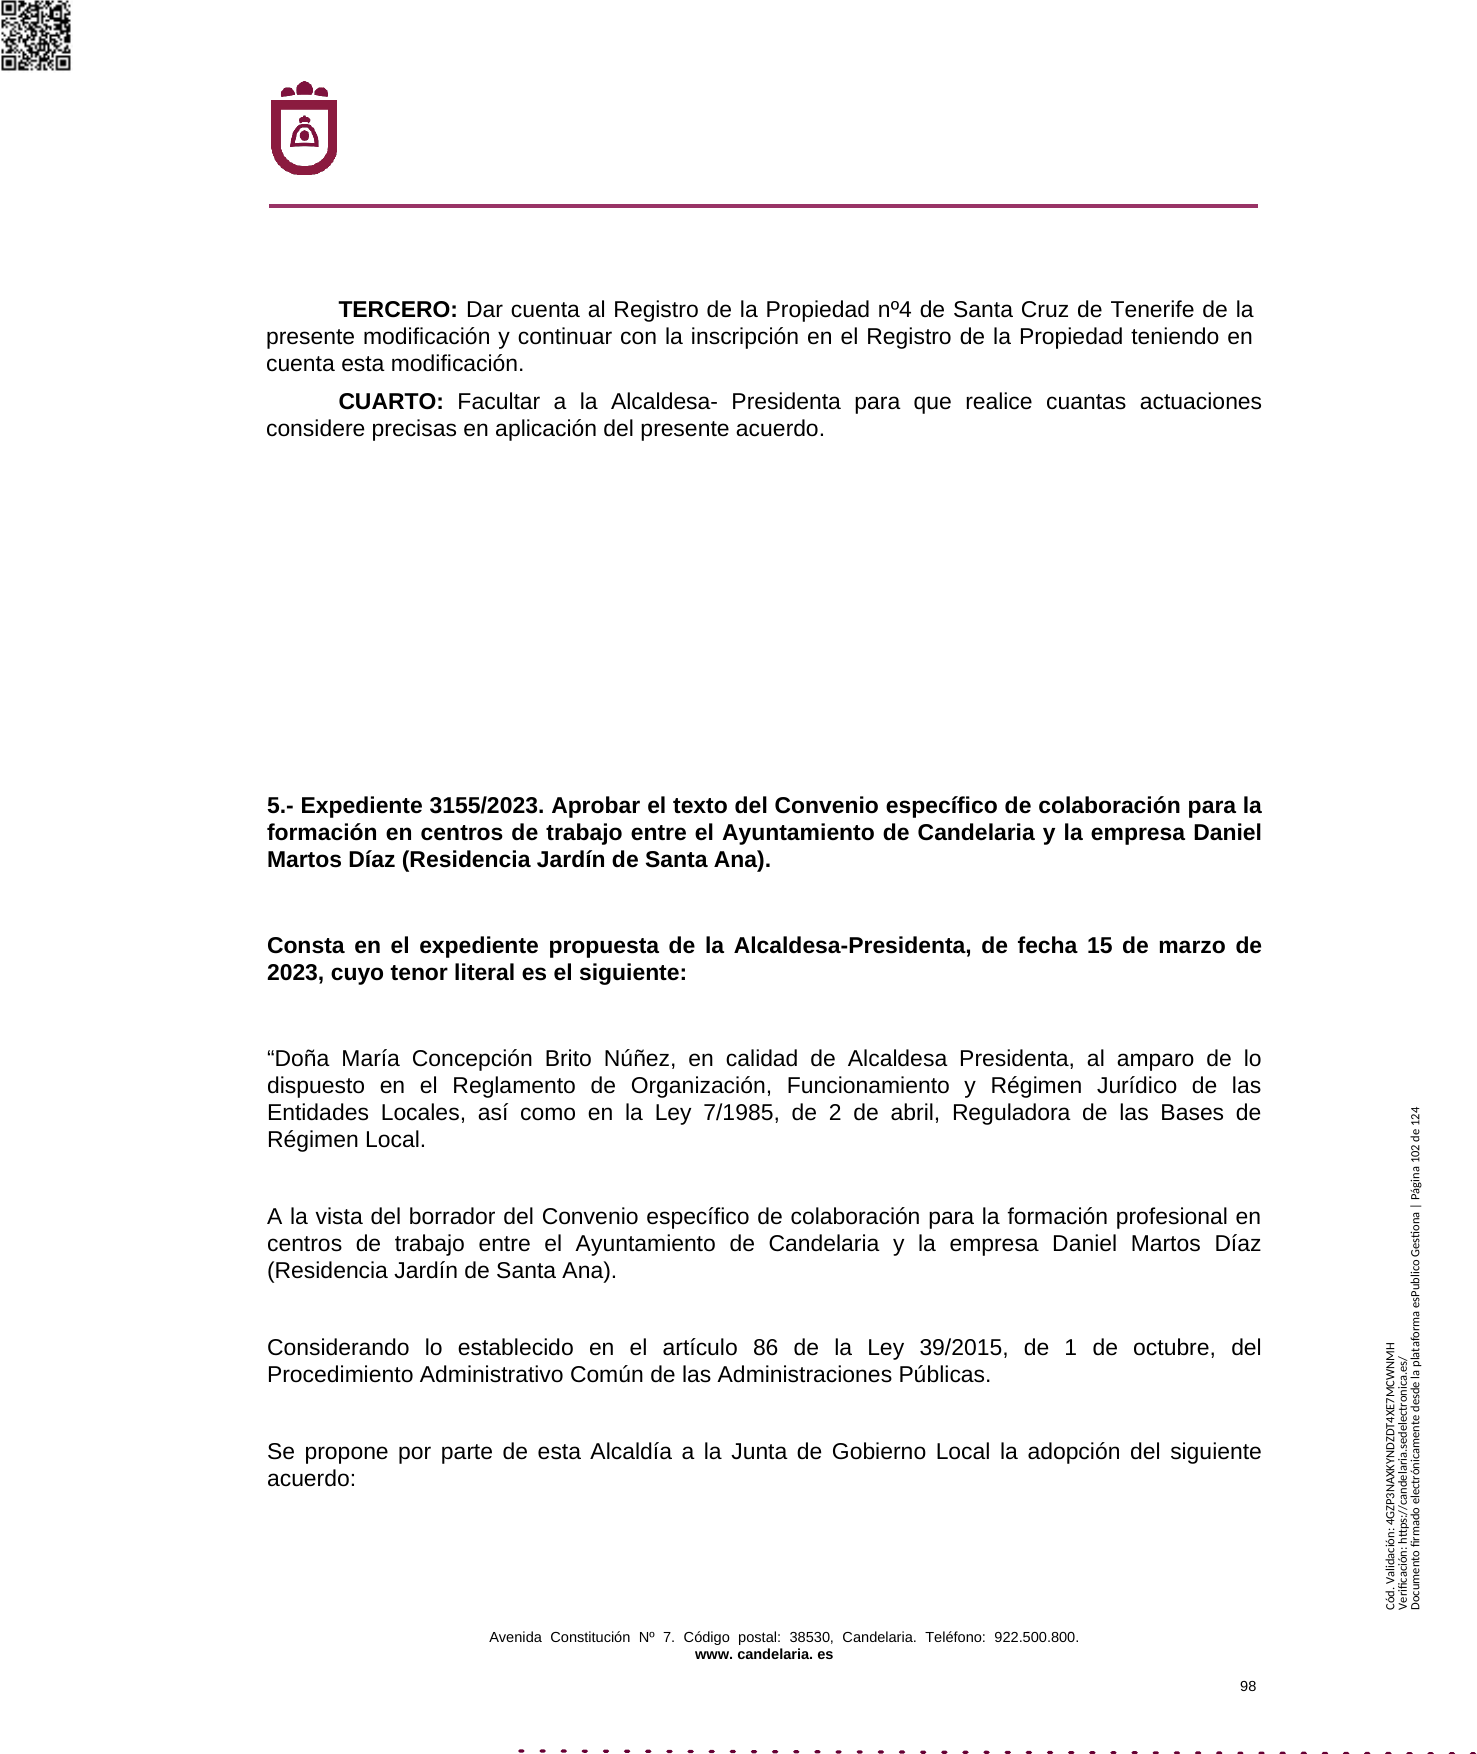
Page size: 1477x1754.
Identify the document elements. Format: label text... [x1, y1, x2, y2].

text Se propone por parte de esta Alcaldía a la Junta de Gobierno Local la adopción del siguiente acuerdo: [267, 1438, 1262, 1492]
text TERCERO: Dar cuenta al Registro de la Propiedad nº4 de Santa Cruz de Tenerife de la presente modificación y continuar con la inscripción en el Registro de la Propiedad teniendo en cuenta esta modificación. [266, 296, 1255, 376]
text Consta en el expediente propuesta de la Alcaldesa-Presidenta, de fecha 15 de marzo de 2023, cuyo tenor literal es el siguiente: [267, 932, 1263, 985]
text A la vista del borrador del Convenio específico de colaboración para la formación profesional en centros de trabajo entre el Ayuntamiento de Candelaria y la empresa Daniel Martos Díaz (Residencia Jardín de Santa Ana). [267, 1203, 1262, 1283]
text Considerando lo establecido en el artículo 86 de la Ley 39/2015, de 1 de octubre, del Procedimiento Administrativo Común de las Administraciones Públicas. [267, 1334, 1262, 1387]
text CUARTO: Facultar a la Alcaldesa- Presidenta para que realice cuantas actuaciones considere precisas en aplicación del presente acuerdo. [266, 388, 1262, 442]
text 5.- Expediente 3155/2023. Aprobar el texto del Convenio específico de colaboración para la formación en centros de trabajo entre el Ayuntamiento de Candelaria y la empresa Daniel Martos Díaz (Residencia Jardín de Santa Ana). [267, 792, 1263, 872]
text “Doña María Concepción Brito Núñez, en calidad de Alcaldesa Presidenta, al amparo de lo dispuesto en el Reglamento de Organización, Funcionamiento y Régimen Jurídico de las Entidades Locales, así como en la Ley 7/1985, de 2 de abril, Reguladora de las Bases de Régimen Local. [267, 1044, 1262, 1152]
